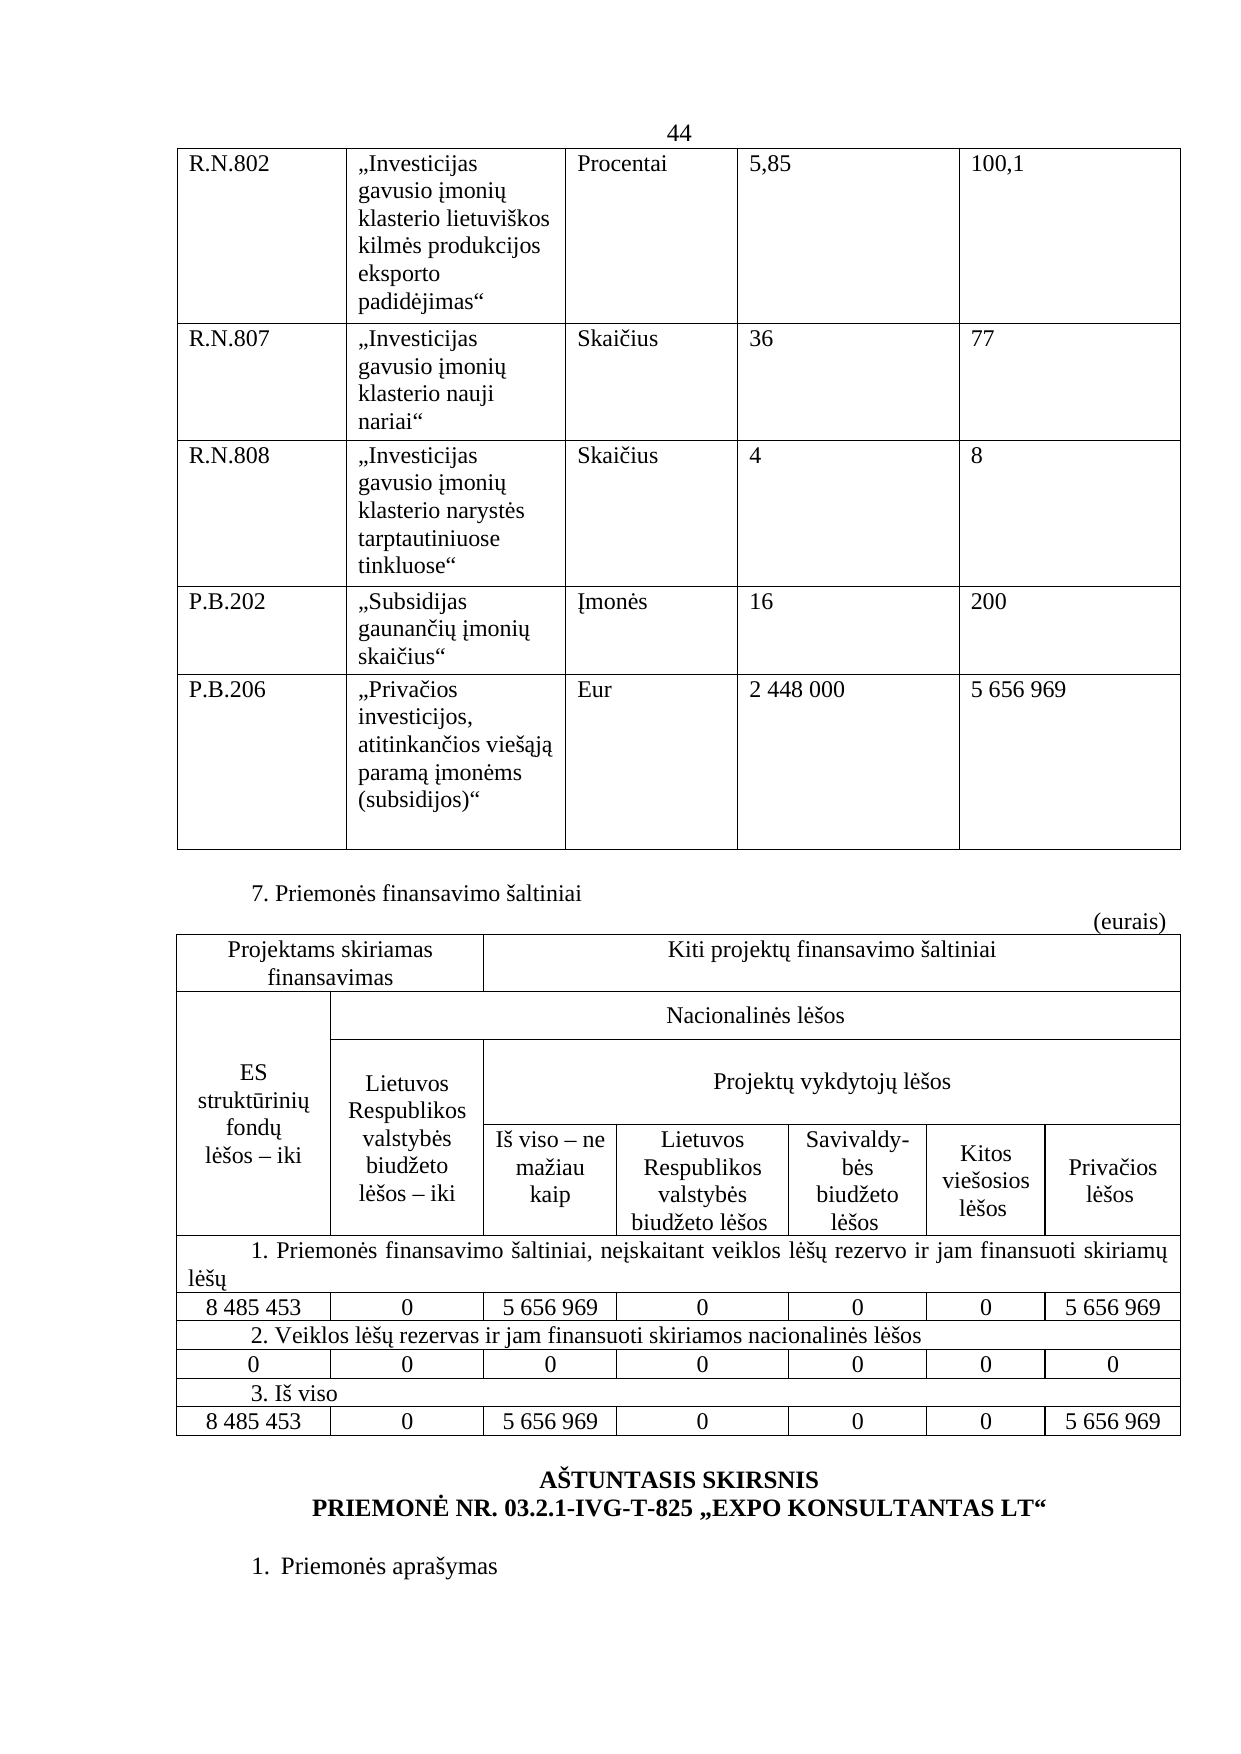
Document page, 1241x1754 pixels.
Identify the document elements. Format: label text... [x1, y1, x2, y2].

table_cell 0 [331, 1407, 483, 1435]
table_cell 8 485 453 [177, 1407, 330, 1435]
table_cell 5 656 969 [960, 675, 1180, 849]
table_cell „Investicijas gavusio įmonių klasterio nauji nariai“ [347, 324, 565, 440]
table_cell Lietuvos Respublikos valstybės biudžeto lėšos [617, 1125, 788, 1235]
text 1. Priemonės aprašymas [251, 1551, 1181, 1580]
table_cell 1. Priemonės finansavimo šaltiniai, neįskaitant veiklos lėšų rezervo ir jam finansuoti skiriamų lėšų [177, 1236, 1180, 1292]
table_cell 16 [738, 587, 959, 674]
table_cell 0 [927, 1293, 1044, 1320]
table_cell ES struktūrinių fondų lėšos – iki [177, 992, 330, 1235]
table_cell 8 485 453 [177, 1293, 330, 1320]
table_cell 0 [789, 1407, 926, 1435]
table_cell R.N.802 [178, 149, 346, 323]
table_cell 8 [960, 441, 1180, 586]
table_cell „Investicijas gavusio įmonių klasterio narystės tarptautiniuose tinkluose“ [347, 441, 565, 586]
table_cell 4 [738, 441, 959, 586]
table_cell Įmonės [566, 587, 737, 674]
table_cell Eur [566, 675, 737, 849]
table_cell 0 [927, 1350, 1044, 1378]
table_cell Lietuvos Respublikos valstybės biudžeto lėšos – iki [331, 1040, 483, 1235]
table_cell 100,1 [960, 149, 1180, 323]
table_cell 2 448 000 [738, 675, 959, 849]
table_cell 0 [789, 1350, 926, 1378]
text 7. Priemonės finansavimo šaltiniai [177, 879, 1181, 907]
table_cell 5 656 969 [1046, 1407, 1180, 1435]
table_cell Savivaldy-bės biudžeto lėšos [789, 1125, 926, 1235]
text (eurais) [177, 907, 1181, 934]
table_cell 0 [1046, 1350, 1180, 1378]
table_cell 0 [617, 1407, 788, 1435]
text PRIEMONĖ NR. 03.2.1-IVG-T-825 „EXPO KONSULTANTAS LT“ [177, 1493, 1181, 1522]
table_cell R.N.808 [178, 441, 346, 586]
table_cell Nacionalinės lėšos [331, 992, 1180, 1039]
table_cell 0 [484, 1350, 616, 1378]
table_cell Iš viso – ne mažiau kaip [484, 1125, 616, 1235]
table_cell 0 [331, 1350, 483, 1378]
table_cell „Privačios investicijos, atitinkančios viešąją paramą įmonėms (subsidijos)“ [347, 675, 565, 849]
table_cell 0 [177, 1350, 330, 1378]
table_cell Privačios lėšos [1046, 1125, 1180, 1235]
table_cell Projektų vykdytojų lėšos [484, 1040, 1180, 1124]
table_cell 5,85 [738, 149, 959, 323]
table_cell 0 [617, 1350, 788, 1378]
table_cell 0 [927, 1407, 1044, 1435]
table_cell R.N.807 [178, 324, 346, 440]
table_cell „Investicijas gavusio įmonių klasterio lietuviškos kilmės produkcijos eksporto padidėjimas“ [347, 149, 565, 323]
table_cell P.B.202 [178, 587, 346, 674]
table_header Kiti projektų finansavimo šaltiniai [484, 935, 1180, 991]
table_cell Skaičius [566, 324, 737, 440]
table_cell Procentai [566, 149, 737, 323]
table_cell 0 [331, 1293, 483, 1320]
table_cell 5 656 969 [1046, 1293, 1180, 1320]
table_cell P.B.206 [178, 675, 346, 849]
table_cell 36 [738, 324, 959, 440]
table_header Projektams skiriamas finansavimas [177, 935, 483, 991]
table_cell 5 656 969 [484, 1407, 616, 1435]
table_cell 5 656 969 [484, 1293, 616, 1320]
table_cell 0 [617, 1293, 788, 1320]
text AŠTUNTASIS SKIRSNIS [177, 1465, 1181, 1493]
table_cell 2. Veiklos lėšų rezervas ir jam finansuoti skiriamos nacionalinės lėšos [177, 1321, 1180, 1349]
table_cell 77 [960, 324, 1180, 440]
table_cell 200 [960, 587, 1180, 674]
table_cell 3. Iš viso [177, 1379, 1180, 1406]
table_cell Skaičius [566, 441, 737, 586]
table_cell Kitos viešosios lėšos [927, 1125, 1044, 1235]
table_cell 0 [789, 1293, 926, 1320]
table_cell „Subsidijas gaunančių įmonių skaičius“ [347, 587, 565, 674]
